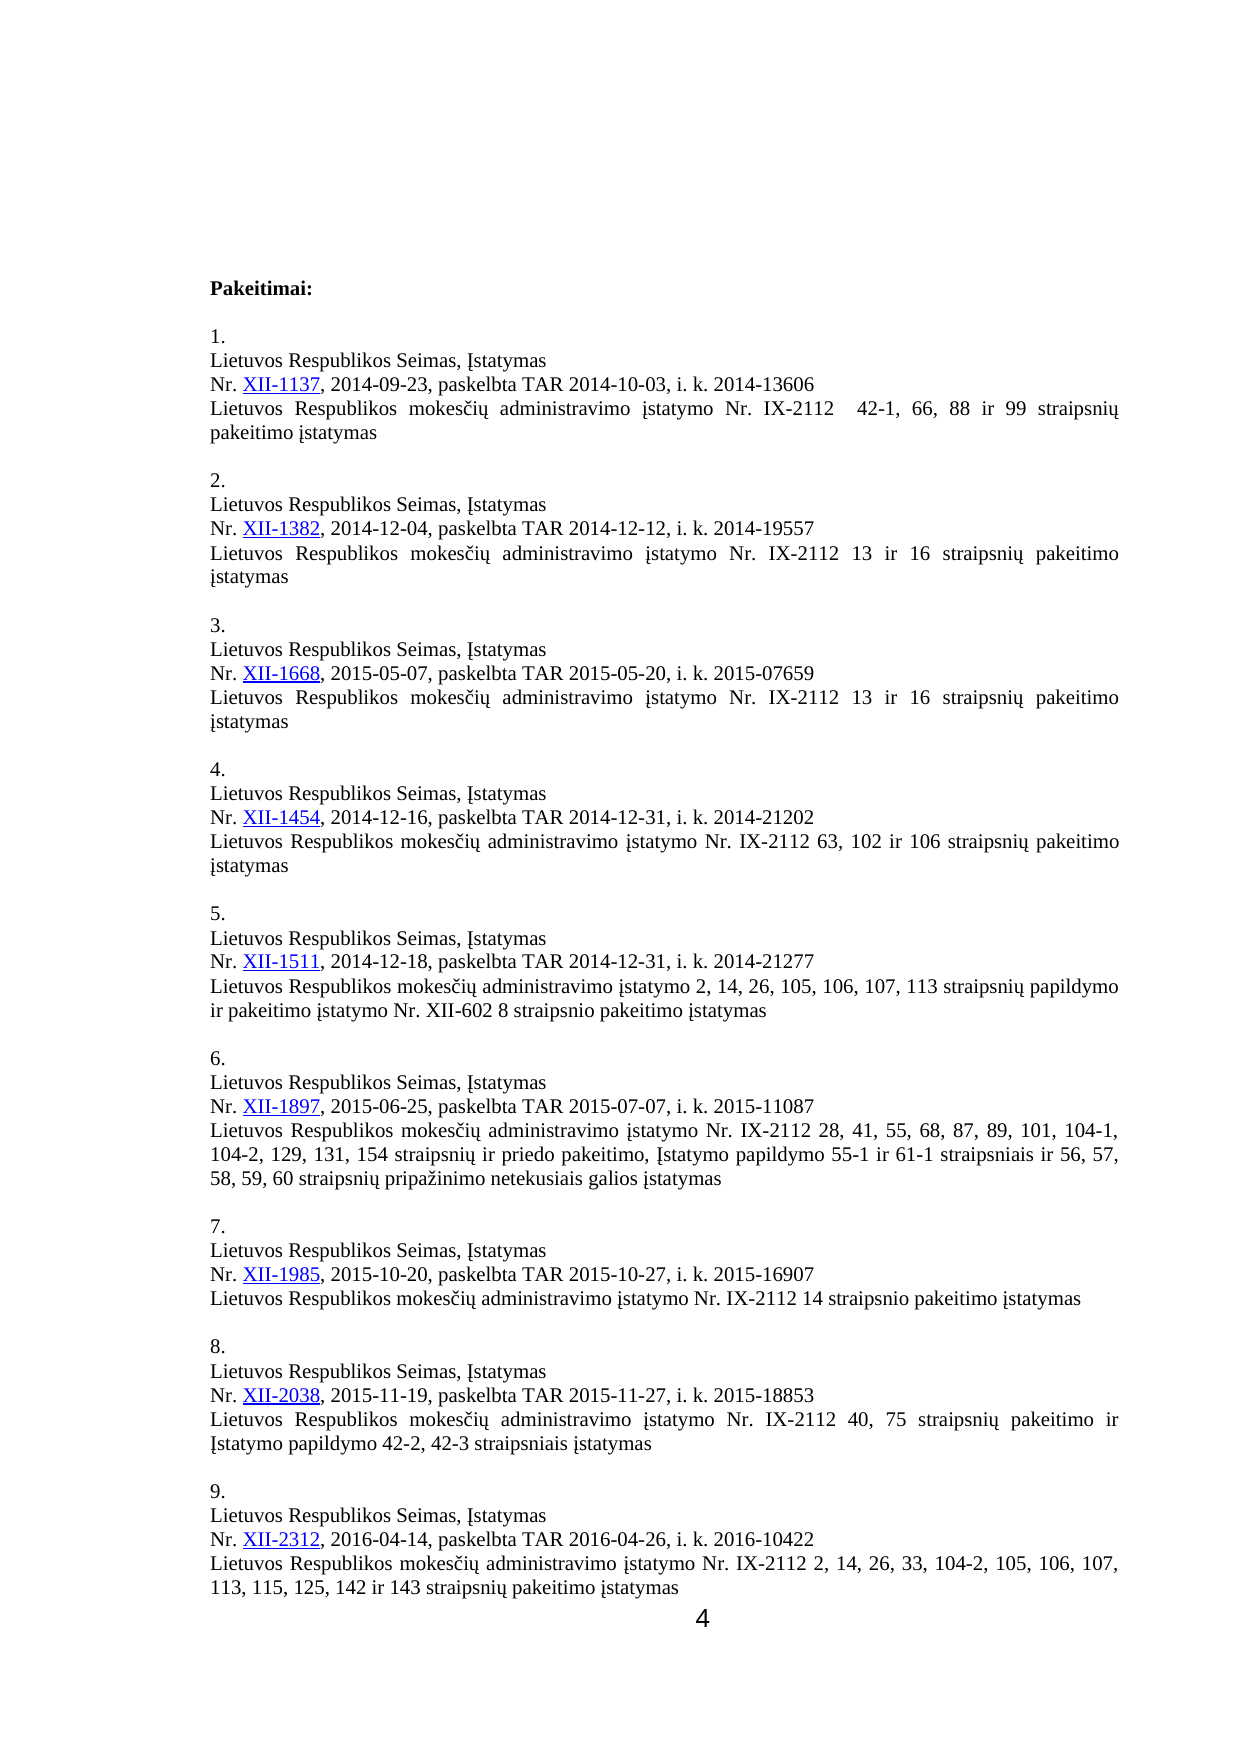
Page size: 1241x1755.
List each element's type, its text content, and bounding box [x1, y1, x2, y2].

text Lietuvos Respublikos mokesčių administravimo įstatymo Nr. IX-2112 13 ir 16 straipsnių pakeitimo įstatymas [210, 685, 1120, 733]
text Nr. XII-1668, 2015-05-07, paskelbta TAR 2015-05-20, i. k. 2015-07659 [210, 661, 1120, 685]
text Lietuvos Respublikos Seimas, Įstatymas [210, 348, 1120, 372]
text 1. [210, 324, 1120, 348]
text Lietuvos Respublikos mokesčių administravimo įstatymo 2, 14, 26, 105, 106, 107, 113 straipsnių papildymo ir pakeitimo įstatymo Nr. XII-602 8 straipsnio pakeitimo įstatymas [210, 973, 1120, 1022]
text Nr. XII-1137, 2014-09-23, paskelbta TAR 2014-10-03, i. k. 2014-13606 [210, 372, 1120, 396]
text Lietuvos Respublikos mokesčių administravimo įstatymo Nr. IX-2112 13 ir 16 straipsnių pakeitimo įstatymas [210, 540, 1120, 588]
text 4. [210, 757, 1120, 781]
text Lietuvos Respublikos mokesčių administravimo įstatymo Nr. IX-2112 42-1, 66, 88 ir 99 straipsnių pakeitimo įstatymas [210, 396, 1120, 444]
text Lietuvos Respublikos Seimas, Įstatymas [210, 1358, 1120, 1383]
text Lietuvos Respublikos mokesčių administravimo įstatymo Nr. IX-2112 28, 41, 55, 68, 87, 89, 101, 104-1, 104-2, 129, 131, 154 straipsnių ir priedo pakeitimo, Įstatymo papildymo 55-1 ir 61-1 straipsniais ir 56, 57, 58, 59, 60 straipsnių pripažinimo netekusiais galios įstatymas [210, 1118, 1120, 1190]
text 3. [210, 613, 1120, 637]
text 2. [210, 468, 1120, 492]
text Lietuvos Respublikos Seimas, Įstatymas [210, 781, 1120, 805]
text Lietuvos Respublikos Seimas, Įstatymas [210, 925, 1120, 949]
text Lietuvos Respublikos mokesčių administravimo įstatymo Nr. IX-2112 40, 75 straipsnių pakeitimo ir Įstatymo papildymo 42-2, 42-3 straipsniais įstatymas [210, 1407, 1120, 1455]
text Lietuvos Respublikos Seimas, Įstatymas [210, 1238, 1120, 1262]
text Nr. XII-2312, 2016-04-14, paskelbta TAR 2016-04-26, i. k. 2016-10422 [210, 1527, 1120, 1551]
text Lietuvos Respublikos Seimas, Įstatymas [210, 637, 1120, 661]
text Nr. XII-2038, 2015-11-19, paskelbta TAR 2015-11-27, i. k. 2015-18853 [210, 1383, 1120, 1407]
text 9. [210, 1479, 1120, 1503]
text Lietuvos Respublikos mokesčių administravimo įstatymo Nr. IX-2112 14 straipsnio pakeitimo įstatymas [210, 1286, 1120, 1310]
text Nr. XII-1382, 2014-12-04, paskelbta TAR 2014-12-12, i. k. 2014-19557 [210, 516, 1120, 540]
text Nr. XII-1511, 2014-12-18, paskelbta TAR 2014-12-31, i. k. 2014-21277 [210, 949, 1120, 973]
text Pakeitimai: [210, 276, 1120, 300]
text 8. [210, 1334, 1120, 1358]
text 7. [210, 1214, 1120, 1238]
text Lietuvos Respublikos mokesčių administravimo įstatymo Nr. IX-2112 2, 14, 26, 33, 104-2, 105, 106, 107, 113, 115, 125, 142 ir 143 straipsnių pakeitimo įstatymas [210, 1551, 1120, 1599]
text 5. [210, 901, 1120, 925]
text Lietuvos Respublikos Seimas, Įstatymas [210, 1503, 1120, 1527]
text Nr. XII-1985, 2015-10-20, paskelbta TAR 2015-10-27, i. k. 2015-16907 [210, 1262, 1120, 1286]
text Nr. XII-1454, 2014-12-16, paskelbta TAR 2014-12-31, i. k. 2014-21202 [210, 805, 1120, 829]
text Lietuvos Respublikos mokesčių administravimo įstatymo Nr. IX-2112 63, 102 ir 106 straipsnių pakeitimo įstatymas [210, 829, 1120, 877]
text 6. [210, 1046, 1120, 1070]
text Nr. XII-1897, 2015-06-25, paskelbta TAR 2015-07-07, i. k. 2015-11087 [210, 1094, 1120, 1118]
text Lietuvos Respublikos Seimas, Įstatymas [210, 1070, 1120, 1094]
text Lietuvos Respublikos Seimas, Įstatymas [210, 492, 1120, 516]
